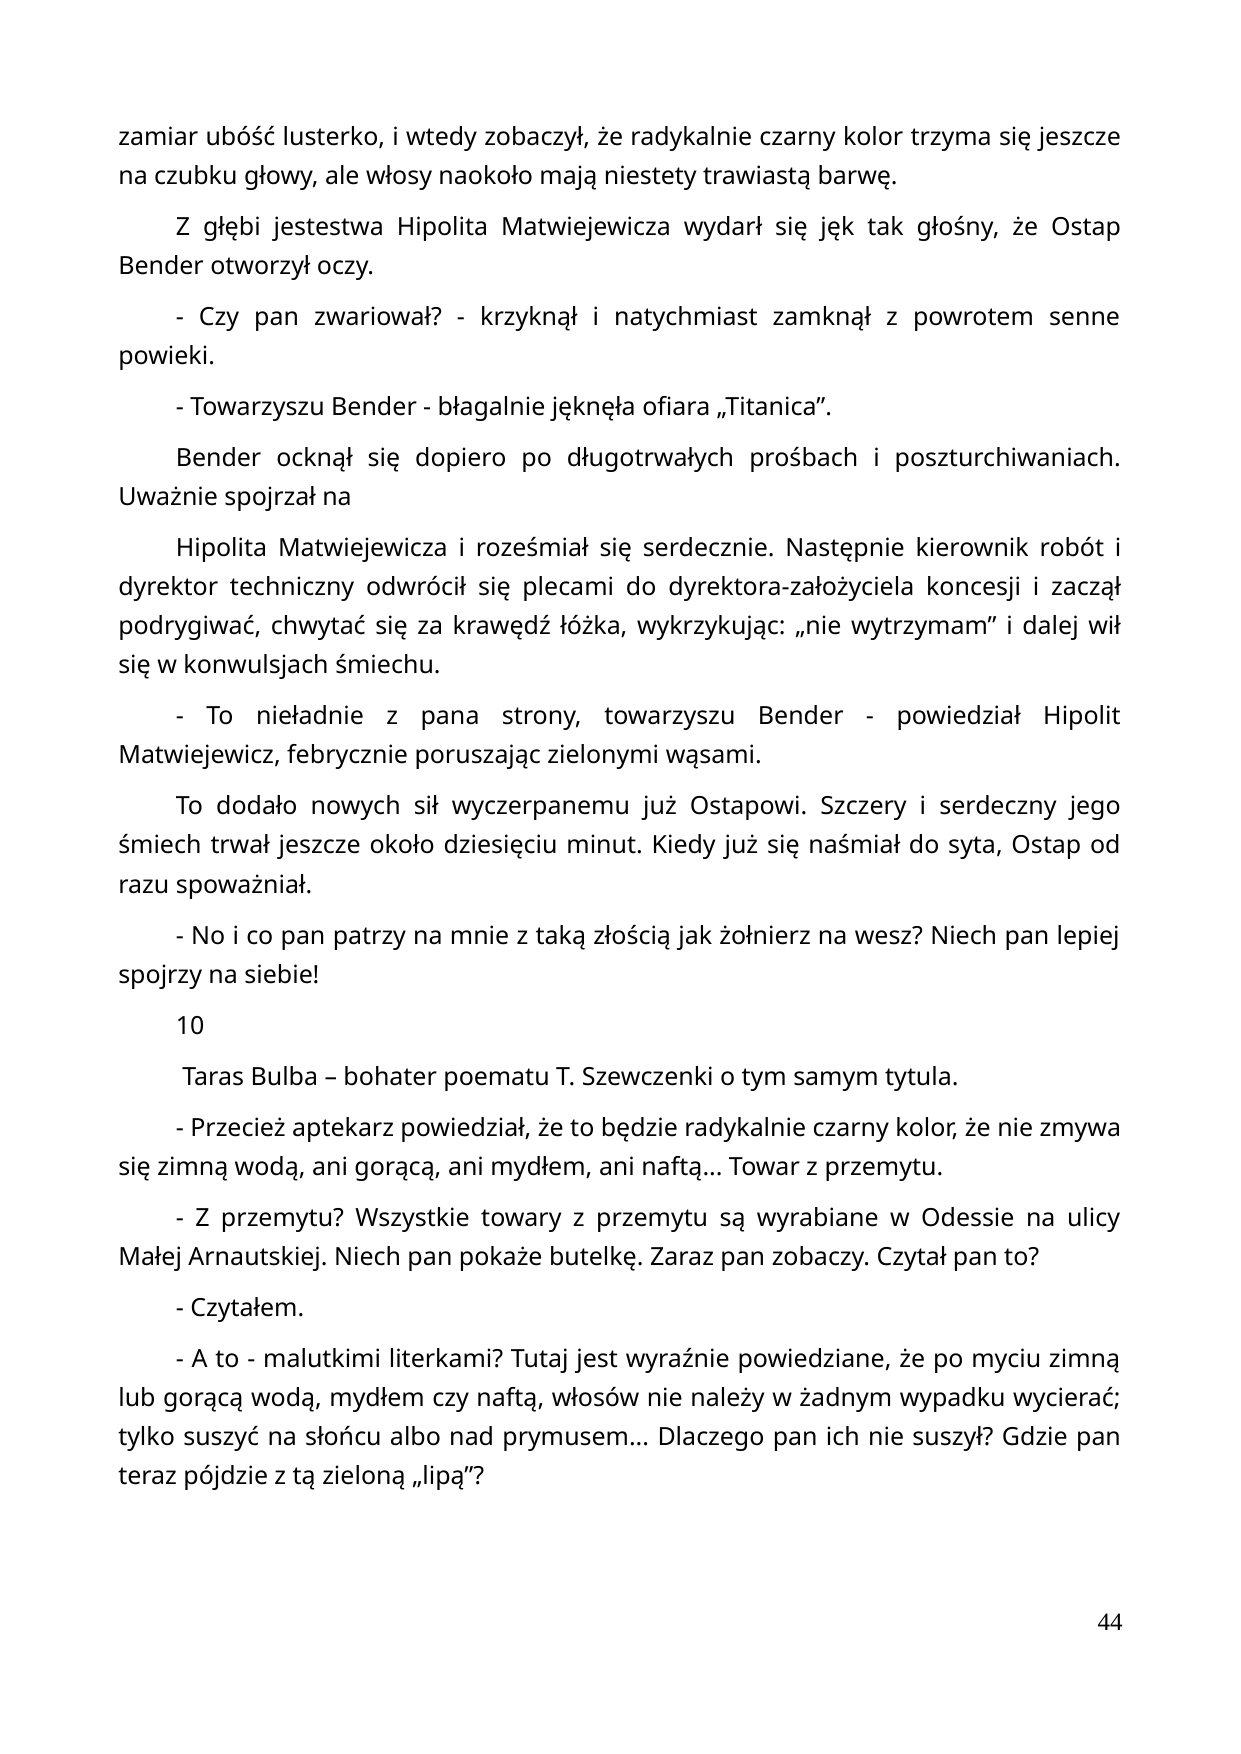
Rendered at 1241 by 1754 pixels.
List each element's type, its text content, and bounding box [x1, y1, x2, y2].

text - Czy pan zwariował? - krzyknął i natychmiast zamknął z powrotem senne powieki. [118, 298, 1122, 372]
text - No i co pan patrzy na mnie z taką złością jak żołnierz na wesz? Niech pan lepiej spojrzy na siebie! [118, 917, 1122, 991]
text Bender ocknął się dopiero po długotrwałych prośbach i poszturchiwaniach. Uważnie spojrzał na [118, 439, 1122, 513]
text - To nieładnie z pana strony, towarzyszu Bender - powiedział Hipolit Matwiejewicz, febrycznie poruszając zielonymi wąsami. [118, 698, 1122, 771]
text Z głębi jestestwa Hipolita Matwiejewicza wydarł się jęk tak głośny, że Ostap Bender otworzył oczy. [118, 208, 1122, 281]
text zamiar ubóść lusterko, i wtedy zobaczył, że radykalnie czarny kolor trzyma się jeszcze na czubku głowy, ale włosy naokoło mają niestety trawiastą barwę. [118, 118, 1122, 191]
text Taras Bulba – bohater poematu T. Szewczenki o tym samym tytula. [118, 1058, 1122, 1092]
text 10 [118, 1007, 1122, 1041]
text - Czytałem. [118, 1289, 1122, 1323]
text To dodało nowych sił wyczerpanemu już Ostapowi. Szczery i serdeczny jego śmiech trwał jeszcze około dziesięciu minut. Kiedy już się naśmiał do syta, Ostap od razu spoważniał. [118, 788, 1122, 900]
text Hipolita Matwiejewicza i roześmiał się serdecznie. Następnie kierownik robót i dyrektor techniczny odwrócił się plecami do dyrektora-założyciela koncesji i zaczął podrygiwać, chwytać się za krawędź łóżka, wykrzykując: „nie wytrzymam” i dalej wił się w konwulsjach śmiechu. [118, 529, 1122, 681]
text - Przecież aptekarz powiedział, że to będzie radykalnie czarny kolor, że nie zmywa się zimną wodą, ani gorącą, ani mydłem, ani naftą... Towar z przemytu. [118, 1109, 1122, 1182]
text - Z przemytu? Wszystkie towary z przemytu są wyrabiane w Odessie na ulicy Małej Arnautskiej. Niech pan pokaże butelkę. Zaraz pan zobaczy. Czytał pan to? [118, 1199, 1122, 1273]
text - A to - malutkimi literkami? Tutaj jest wyraźnie powiedziane, że po myciu zimną lub gorącą wodą, mydłem czy naftą, włosów nie należy w żadnym wypadku wycierać; tylko suszyć na słońcu albo nad prymusem... Dlaczego pan ich nie suszył? Gdzie pan teraz pójdzie z tą zieloną „lipą”? [118, 1340, 1122, 1492]
text - Towarzyszu Bender - błagalnie jęknęła ofiara „Titanica”. [118, 388, 1122, 422]
